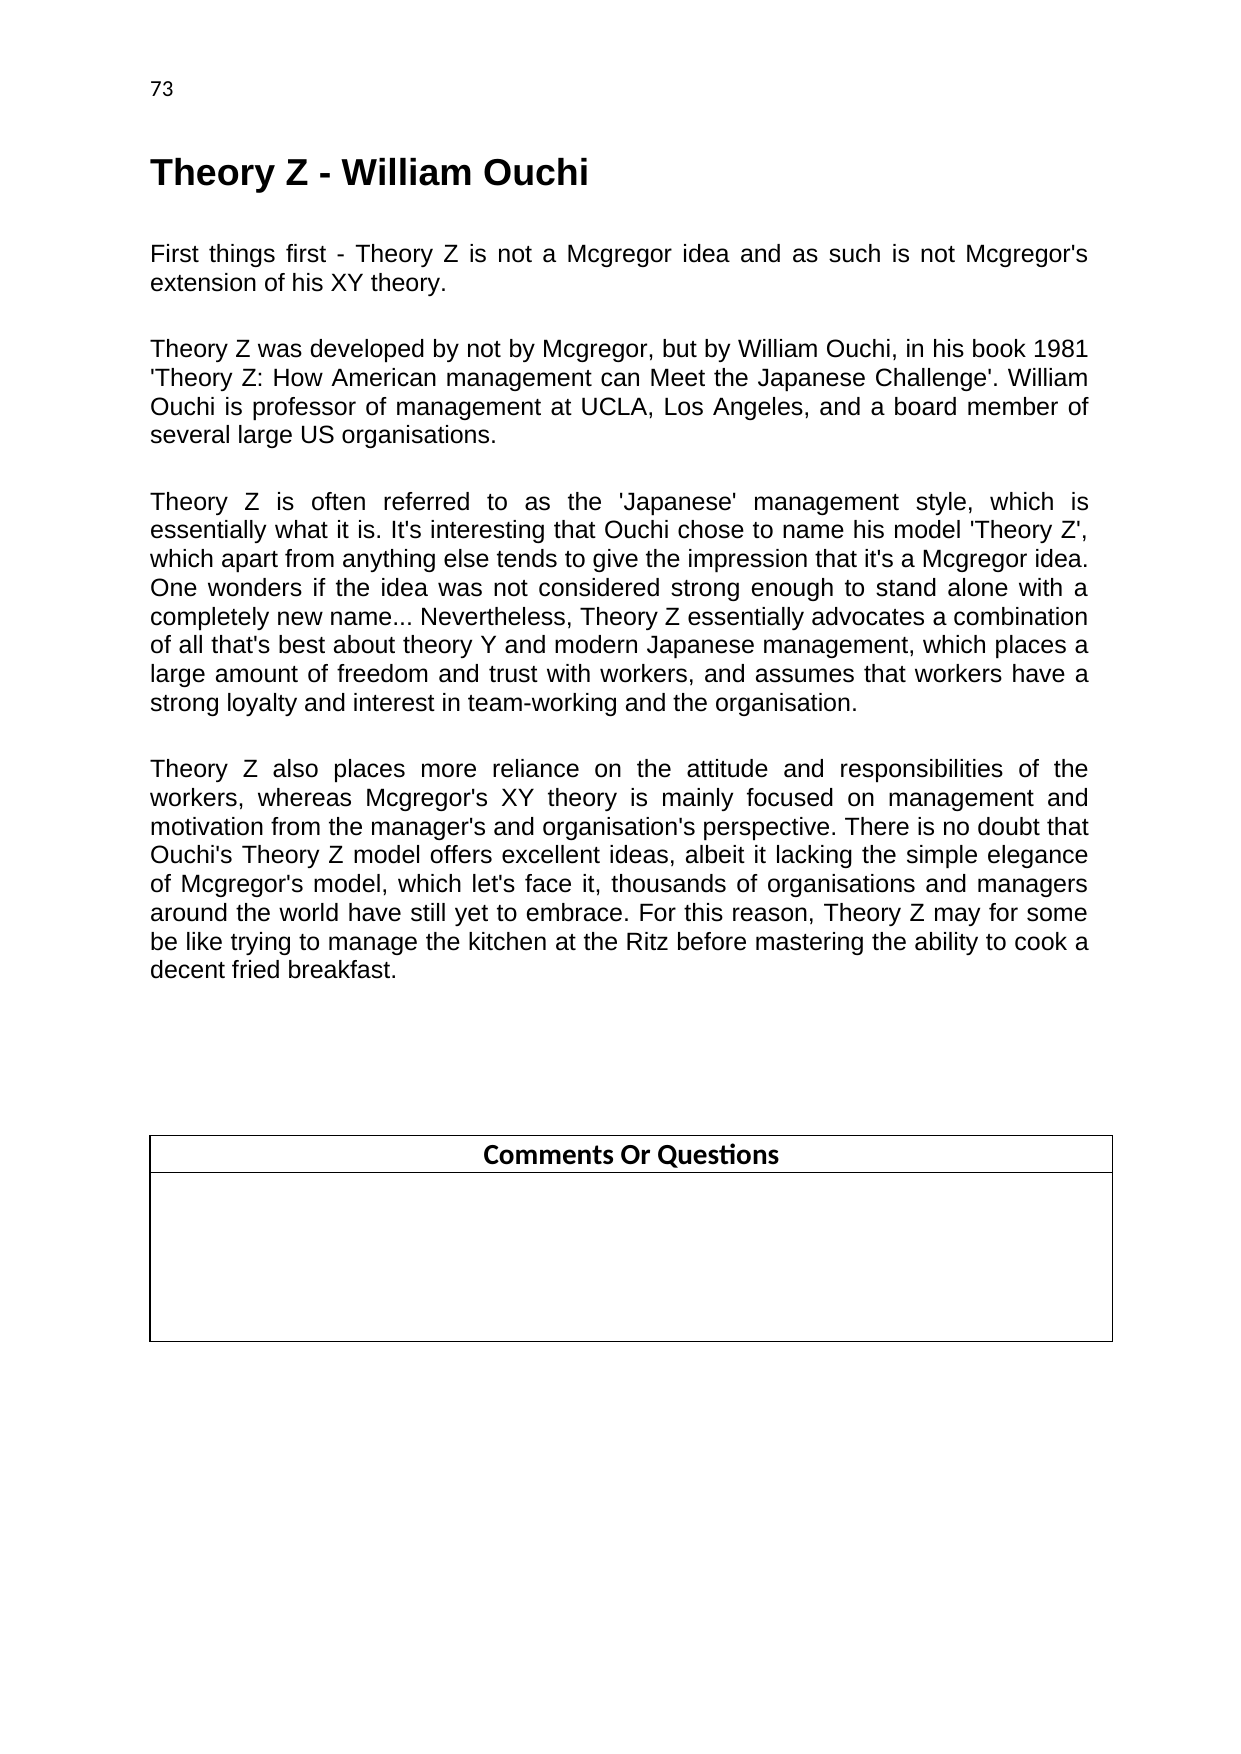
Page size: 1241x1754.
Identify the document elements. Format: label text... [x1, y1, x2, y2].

table_header Comments Or Questions [151, 1136, 1112, 1172]
text Theory Z also places more reliance on the attitude and responsibilities of the workers, whereas Mcgregor's XY theory is mainly focused on management and motivation from the manager's and organisation's perspective. There is no doubt that Ouchi's Theory Z model offers excellent ideas, albeit it lacking the simple elegance of Mcgregor's model, which let's face it, thousands of organisations and managers around the world have still yet to embrace. For this reason, Theory Z may for some be like trying to manage the kitchen at the Ritz before mastering the ability to cook a decent fried breakfast. [150, 754, 1090, 984]
text First things first - Theory Z is not a Mcgregor idea and as such is not Mcgregor's extension of his XY theory. [150, 239, 1090, 297]
text Theory Z - William Ouchi [150, 150, 1090, 193]
text Theory Z is often referred to as the 'Japanese' management style, which is essentially what it is. It's interesting that Ouchi chose to name his model 'Theory Z', which apart from anything else tends to give the impression that it's a Mcgregor idea. One wonders if the idea was not considered strong enough to stand alone with a completely new name... Nevertheless, Theory Z essentially advocates a combination of all that's best about theory Y and modern Japanese management, which places a large amount of freedom and trust with workers, and assumes that workers have a strong loyalty and interest in team-working and the organisation. [150, 487, 1090, 717]
table_cell [151, 1173, 1112, 1341]
text Theory Z was developed by not by Mcgregor, but by William Ouchi, in his book 1981 'Theory Z: How American management can Meet the Japanese Challenge'. William Ouchi is professor of management at UCLA, Los Angeles, and a board member of several large US organisations. [150, 334, 1090, 449]
